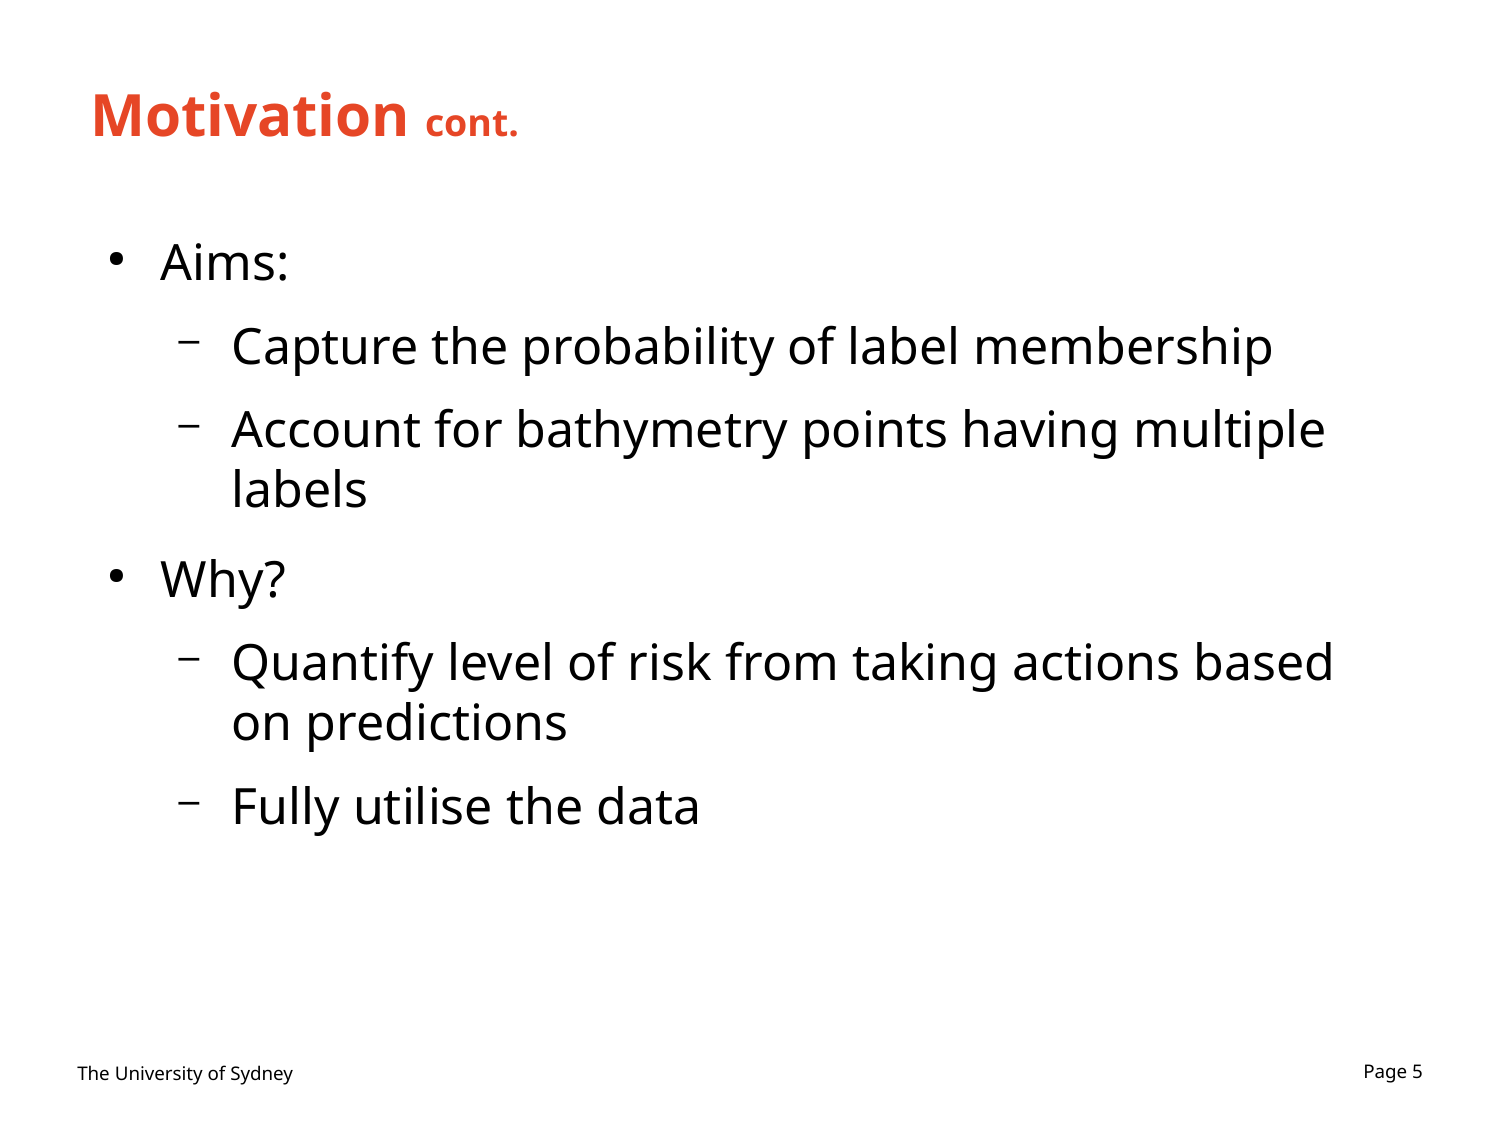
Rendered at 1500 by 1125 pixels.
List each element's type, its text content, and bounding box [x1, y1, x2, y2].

list Aims: Capture the probability of label membership Account for bathymetry points having multiple labels Why? Quantify level of risk from taking actions based on predictions Fully utilise the data [75, 222, 1425, 1005]
title Motivation cont. [75, 19, 1425, 207]
